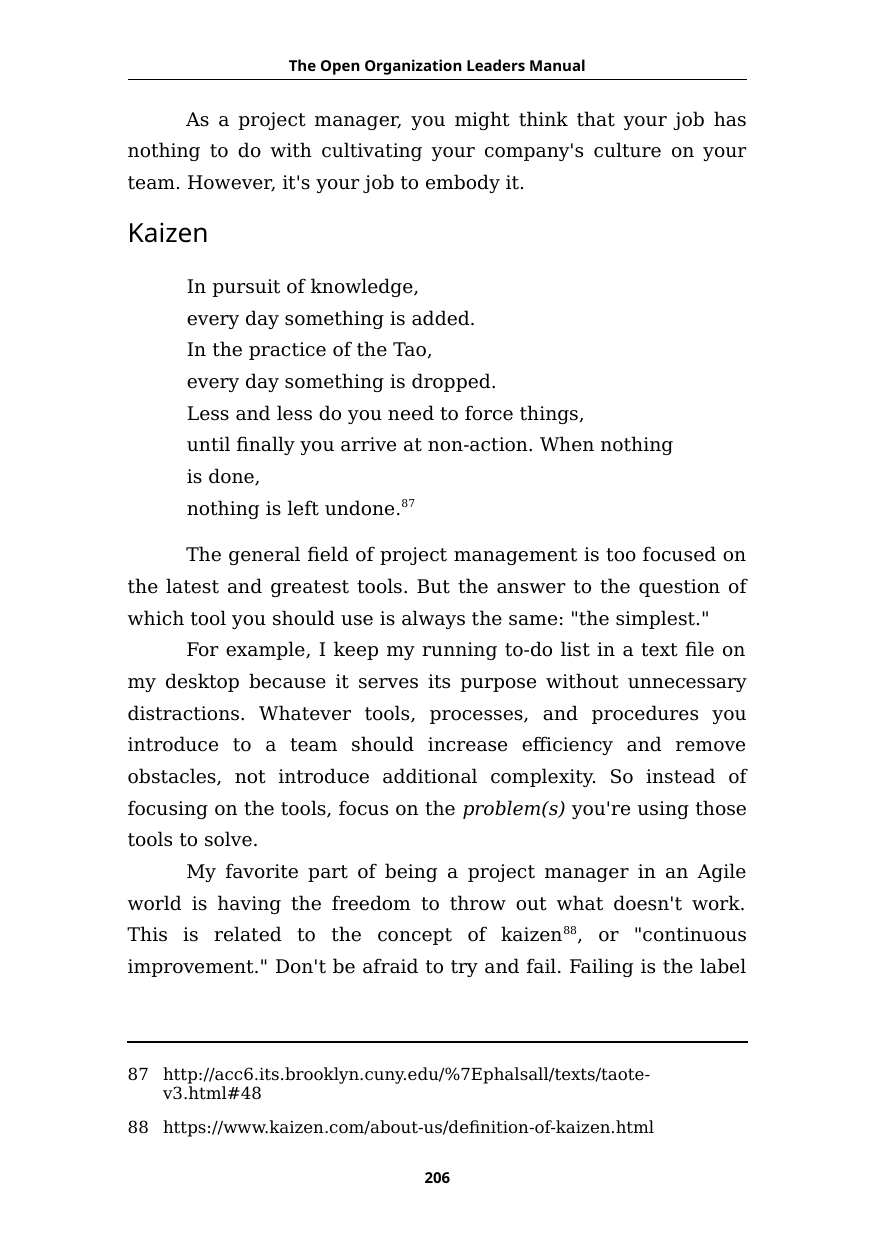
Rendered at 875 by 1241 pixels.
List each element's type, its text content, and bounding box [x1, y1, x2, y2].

text My favorite part of being a project manager in an Agile world is having the freedom to throw out what doesn't work. This is related to the concept of kaizen, or "continuous improvement." Don't be afraid to try and fail. Failing is the label [127, 861, 747, 978]
text http://acc6.its.brooklyn.cuny.edu/%7Ephalsall/texts/taote-v3.html#48 [127, 1064, 747, 1103]
text The general field of project management is too focused on the latest and greatest tools. But the answer to the question of which tool you should use is always the same: "the simplest." [127, 544, 747, 630]
text In pursuit of knowledge, every day something is added. In the practice of the Tao, every day something is dropped. Less and less do you need to force things, until finally you arrive at non-action. When nothing is done, nothing is left undone. [187, 276, 688, 520]
text https://www.kaizen.com/about-us/definition-of-kaizen.html [127, 1118, 747, 1138]
text As a project manager, you might think that your job has nothing to do with cultivating your company's culture on your team. However, it's your job to embody it. [127, 109, 747, 194]
subtitle Kaizen [127, 218, 747, 249]
text For example, I keep my running to-do list in a text file on my desktop because it serves its purpose without unnecessary distractions. Whatever tools, processes, and procedures you introduce to a team should increase efficiency and remove obstacles, not introduce additional complexity. So instead of focusing on the tools, focus on the problem(s) you're using those tools to solve. [127, 639, 747, 851]
